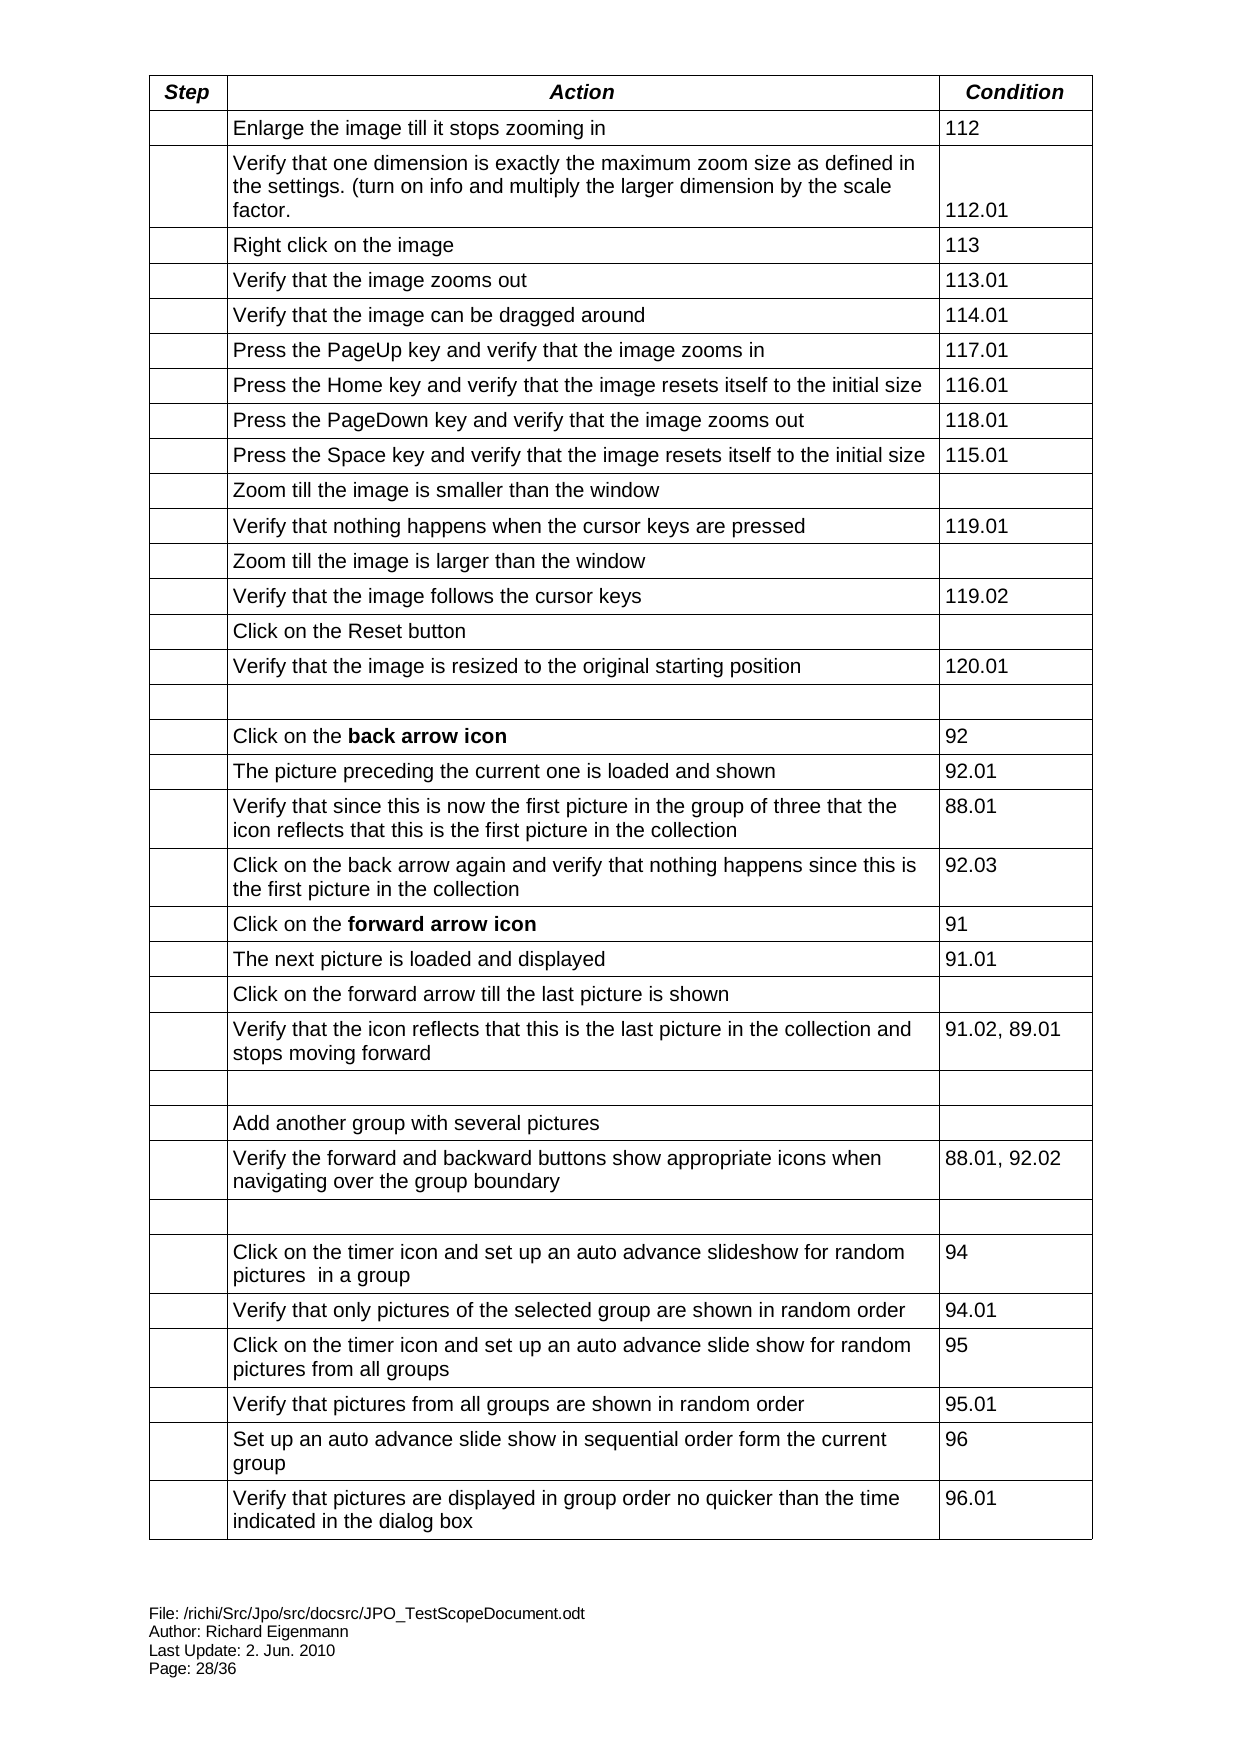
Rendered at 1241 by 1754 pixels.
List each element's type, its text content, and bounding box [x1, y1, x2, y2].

table_cell [150, 1481, 227, 1539]
table_cell 91.02, 89.01 [940, 1013, 1092, 1070]
table_cell Click on the back arrow icon [228, 720, 939, 754]
table_cell [150, 755, 227, 789]
table_cell 119.01 [940, 509, 1092, 543]
table_cell 119.02 [940, 579, 1092, 614]
table_cell 114.01 [940, 299, 1092, 333]
table_cell 120.01 [940, 650, 1092, 684]
table_cell [940, 1106, 1092, 1140]
table_cell [150, 544, 227, 578]
table_cell Click on the back arrow again and verify that nothing happens since this is the first picture in the collection [228, 849, 939, 906]
table_cell 112 [940, 111, 1092, 145]
table_cell [150, 404, 227, 438]
table_cell 96 [940, 1423, 1092, 1480]
table_cell [150, 228, 227, 263]
table_cell [150, 685, 227, 719]
table_cell [940, 977, 1092, 1012]
table_cell Verify that the image follows the cursor keys [228, 579, 939, 614]
table_cell Press the PageUp key and verify that the image zooms in [228, 334, 939, 368]
table_cell [150, 334, 227, 368]
table_cell 94.01 [940, 1294, 1092, 1328]
table_cell [150, 264, 227, 298]
table_cell [150, 1329, 227, 1387]
table_cell Press the Home key and verify that the image resets itself to the initial size [228, 369, 939, 403]
table_cell [940, 544, 1092, 578]
table_cell 96.01 [940, 1481, 1092, 1539]
table_header Condition [940, 76, 1092, 110]
table_cell [150, 1013, 227, 1070]
table_cell Verify that since this is now the first picture in the group of three that the icon reflects that this is the first picture in the collection [228, 790, 939, 848]
table_cell Zoom till the image is larger than the window [228, 544, 939, 578]
table_cell [150, 615, 227, 649]
table_cell [940, 615, 1092, 649]
table_cell Click on the forward arrow till the last picture is shown [228, 977, 939, 1012]
table_cell [228, 1200, 939, 1234]
table_cell Add another group with several pictures [228, 1106, 939, 1140]
table_cell Press the PageDown key and verify that the image zooms out [228, 404, 939, 438]
table_header Action [228, 76, 939, 110]
table_cell 92.03 [940, 849, 1092, 906]
table_cell [940, 1200, 1092, 1234]
table_cell [150, 1423, 227, 1480]
table_cell 88.01, 92.02 [940, 1141, 1092, 1199]
table_cell Verify that only pictures of the selected group are shown in random order [228, 1294, 939, 1328]
table_cell [150, 1388, 227, 1422]
table_cell [150, 720, 227, 754]
table_cell Set up an auto advance slide show in sequential order form the current group [228, 1423, 939, 1480]
table_cell 91 [940, 907, 1092, 941]
table_cell The picture preceding the current one is loaded and shown [228, 755, 939, 789]
table_cell 95 [940, 1329, 1092, 1387]
table_cell Verify that one dimension is exactly the maximum zoom size as defined in the settings. (turn on info and multiply the larger dimension by the scale factor. [228, 146, 939, 227]
table_cell [150, 907, 227, 941]
table_cell [150, 111, 227, 145]
table_cell [150, 942, 227, 976]
table_cell Verify that the image zooms out [228, 264, 939, 298]
table_cell Click on the Reset button [228, 615, 939, 649]
table_cell [150, 1071, 227, 1105]
table_cell Click on the timer icon and set up an auto advance slideshow for random pictures in a group [228, 1235, 939, 1293]
table_header Step [150, 76, 227, 110]
table_cell 112.01 [940, 146, 1092, 227]
table_cell [940, 1071, 1092, 1105]
table_cell Verify that nothing happens when the cursor keys are pressed [228, 509, 939, 543]
table_cell 91.01 [940, 942, 1092, 976]
table_cell [150, 146, 227, 227]
table_cell Verify that pictures are displayed in group order no quicker than the time indicated in the dialog box [228, 1481, 939, 1539]
table_cell 113.01 [940, 264, 1092, 298]
table_cell Enlarge the image till it stops zooming in [228, 111, 939, 145]
table_cell [150, 369, 227, 403]
table_cell 116.01 [940, 369, 1092, 403]
table_cell Zoom till the image is smaller than the window [228, 474, 939, 508]
table_cell [940, 685, 1092, 719]
table_cell 117.01 [940, 334, 1092, 368]
table_cell Click on the forward arrow icon [228, 907, 939, 941]
table_cell [150, 650, 227, 684]
table_cell Verify that the image can be dragged around [228, 299, 939, 333]
table_cell 118.01 [940, 404, 1092, 438]
table_cell The next picture is loaded and displayed [228, 942, 939, 976]
table_cell 92.01 [940, 755, 1092, 789]
table_cell 92 [940, 720, 1092, 754]
table_cell Press the Space key and verify that the image resets itself to the initial size [228, 439, 939, 473]
table_cell [150, 790, 227, 848]
table_cell Verify that the image is resized to the original starting position [228, 650, 939, 684]
table_cell [228, 1071, 939, 1105]
table_cell [150, 579, 227, 614]
table_cell Right click on the image [228, 228, 939, 263]
table_cell [150, 509, 227, 543]
table_cell [150, 439, 227, 473]
table_cell [150, 849, 227, 906]
table_cell [150, 474, 227, 508]
table_cell [150, 299, 227, 333]
table_cell Click on the timer icon and set up an auto advance slide show for random pictures from all groups [228, 1329, 939, 1387]
table_cell [150, 1106, 227, 1140]
table_cell 115.01 [940, 439, 1092, 473]
table_cell [150, 1200, 227, 1234]
table_cell [940, 474, 1092, 508]
table_cell Verify the forward and backward buttons show appropriate icons when navigating over the group boundary [228, 1141, 939, 1199]
table_cell [228, 685, 939, 719]
table_cell Verify that the icon reflects that this is the last picture in the collection and stops moving forward [228, 1013, 939, 1070]
table_cell Verify that pictures from all groups are shown in random order [228, 1388, 939, 1422]
table_cell 94 [940, 1235, 1092, 1293]
table_cell 95.01 [940, 1388, 1092, 1422]
table_cell [150, 1235, 227, 1293]
table_cell [150, 1141, 227, 1199]
table_cell 113 [940, 228, 1092, 263]
table_cell [150, 1294, 227, 1328]
table_cell [150, 977, 227, 1012]
table_cell 88.01 [940, 790, 1092, 848]
